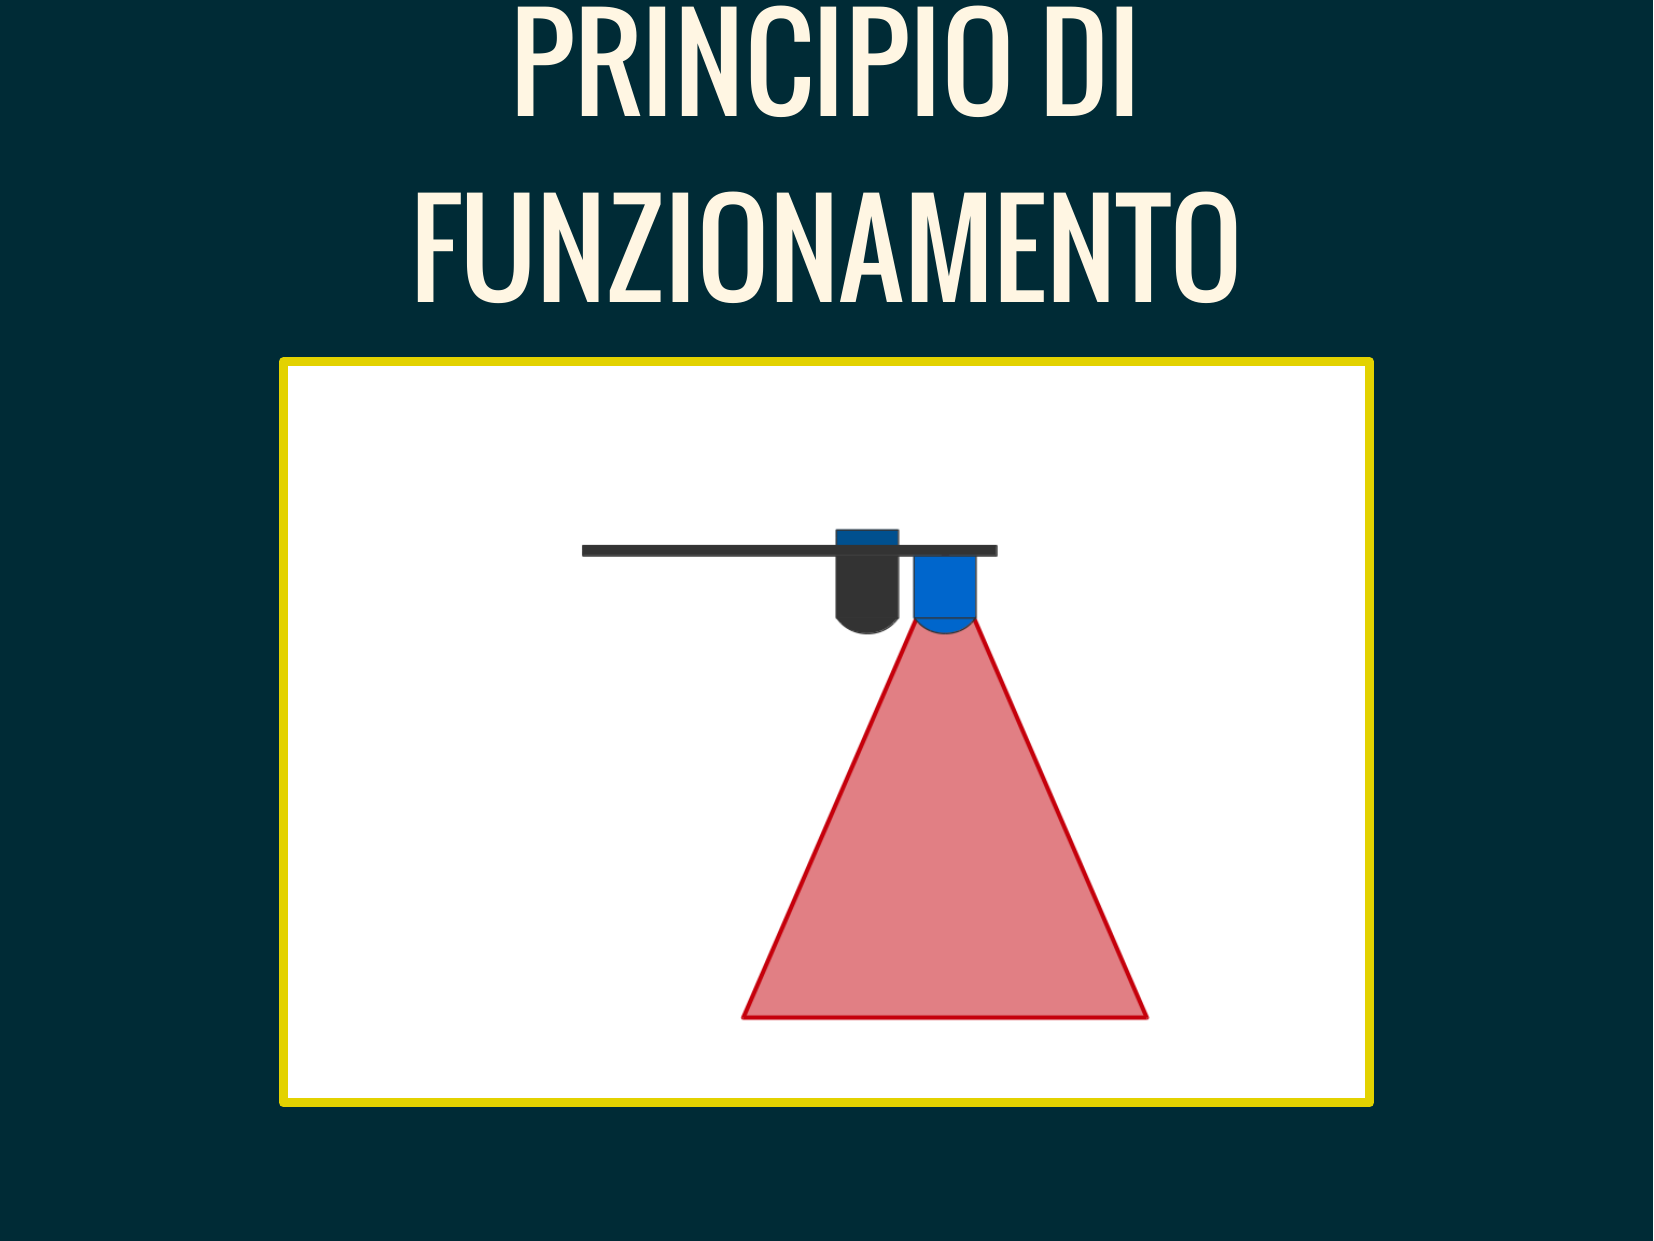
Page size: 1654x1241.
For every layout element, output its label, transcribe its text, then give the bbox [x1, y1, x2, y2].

picture [288, 366, 1365, 1099]
title Principio di funzionamento [82, 0, 1571, 339]
